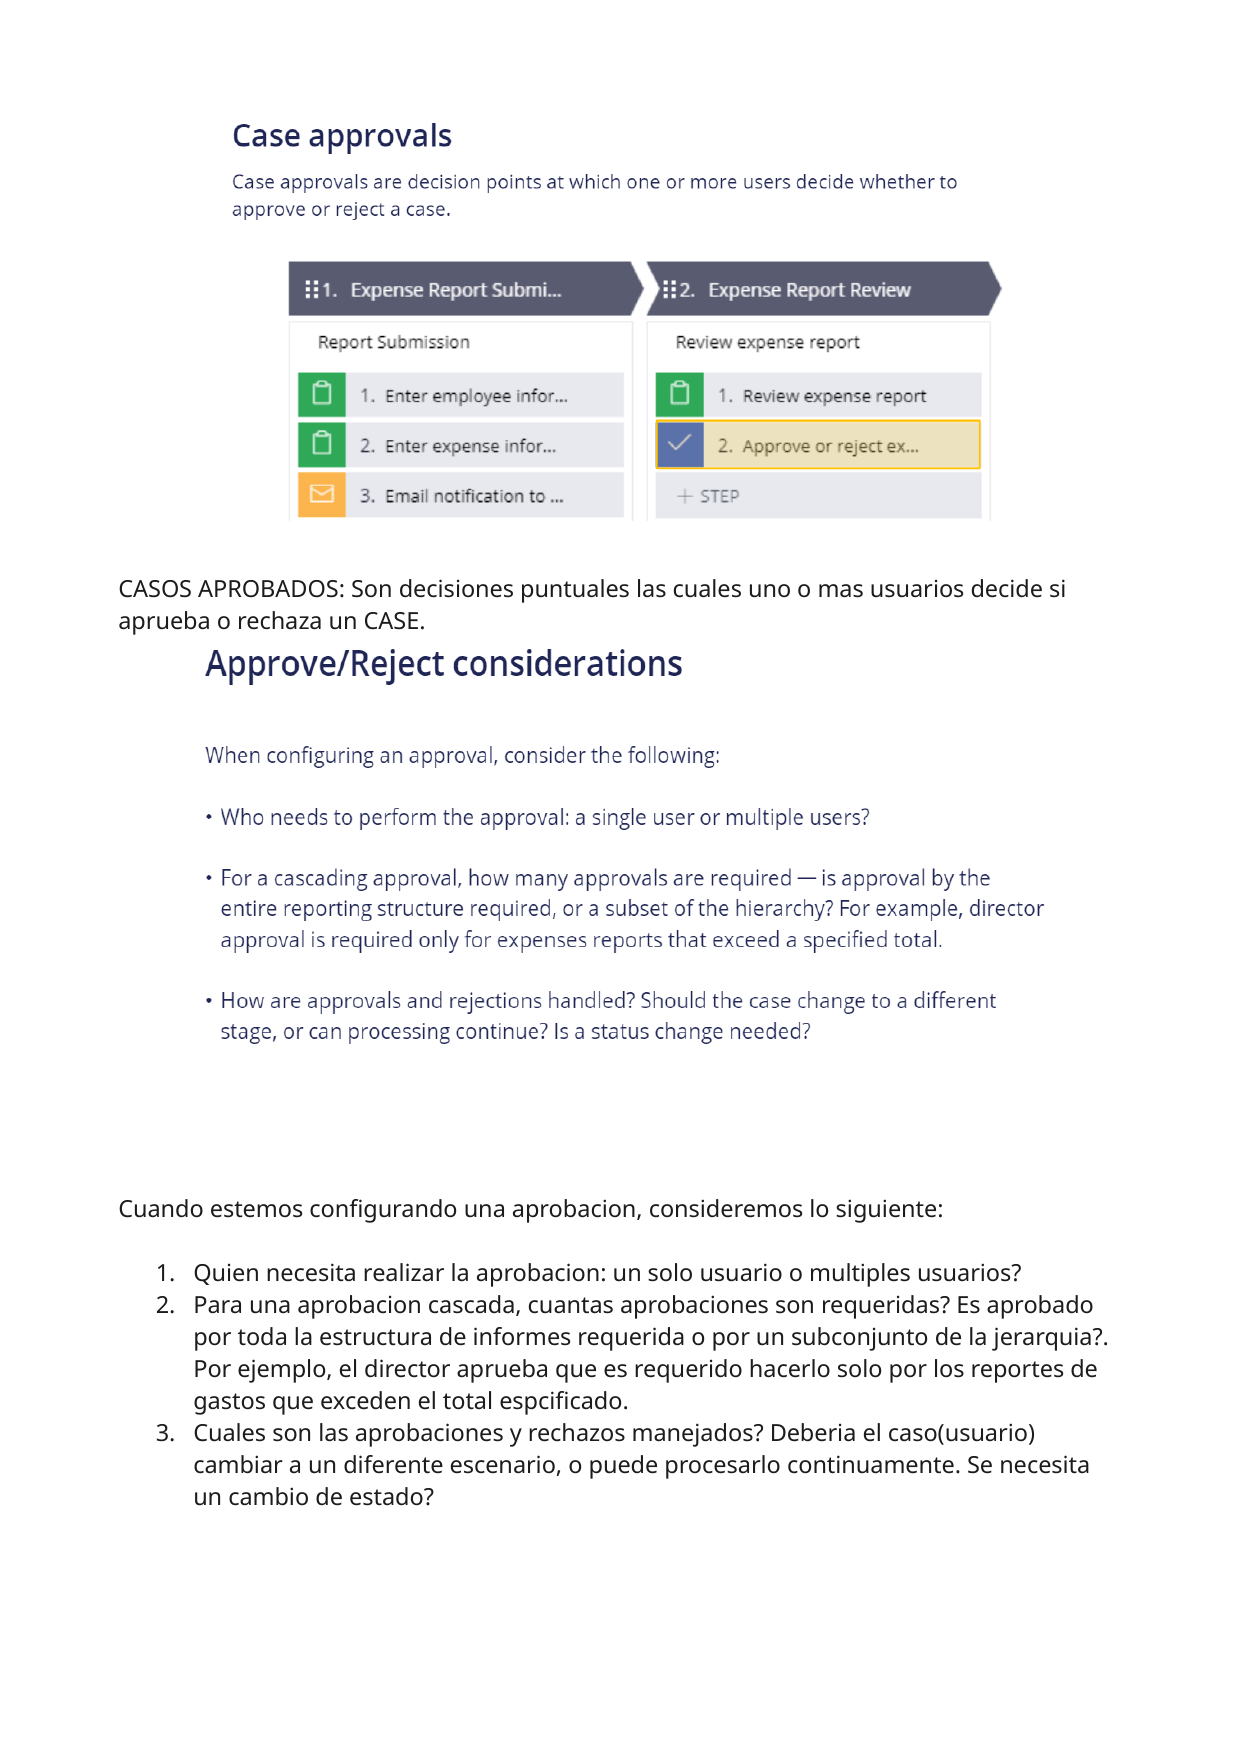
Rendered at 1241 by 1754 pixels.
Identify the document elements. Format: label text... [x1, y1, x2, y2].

list Cuales son las aprobaciones y rechazos manejados? Deberia el caso(usuario) cambiar a un diferente escenario, o puede procesarlo continuamente. Se necesita un cambio de estado? [156, 1417, 1122, 1513]
text Cuando estemos configurando una aprobacion, consideremos lo siguiente: [118, 1193, 1122, 1225]
text CASOS APROBADOS: Son decisiones puntuales las cuales uno o mas usuarios decide si aprueba o rechaza un CASE. [118, 572, 1122, 636]
list Quien necesita realizar la aprobacion: un solo usuario o multiples usuarios? [156, 1257, 1122, 1289]
list Para una aprobacion cascada, cuantas aprobaciones son requeridas? Es aprobado por toda la estructura de informes requerida o por un subconjunto de la jerarquia?. Por ejemplo, el director aprueba que es requerido hacerlo solo por los reportes de gastos que exceden el total espcificado. [156, 1289, 1122, 1417]
